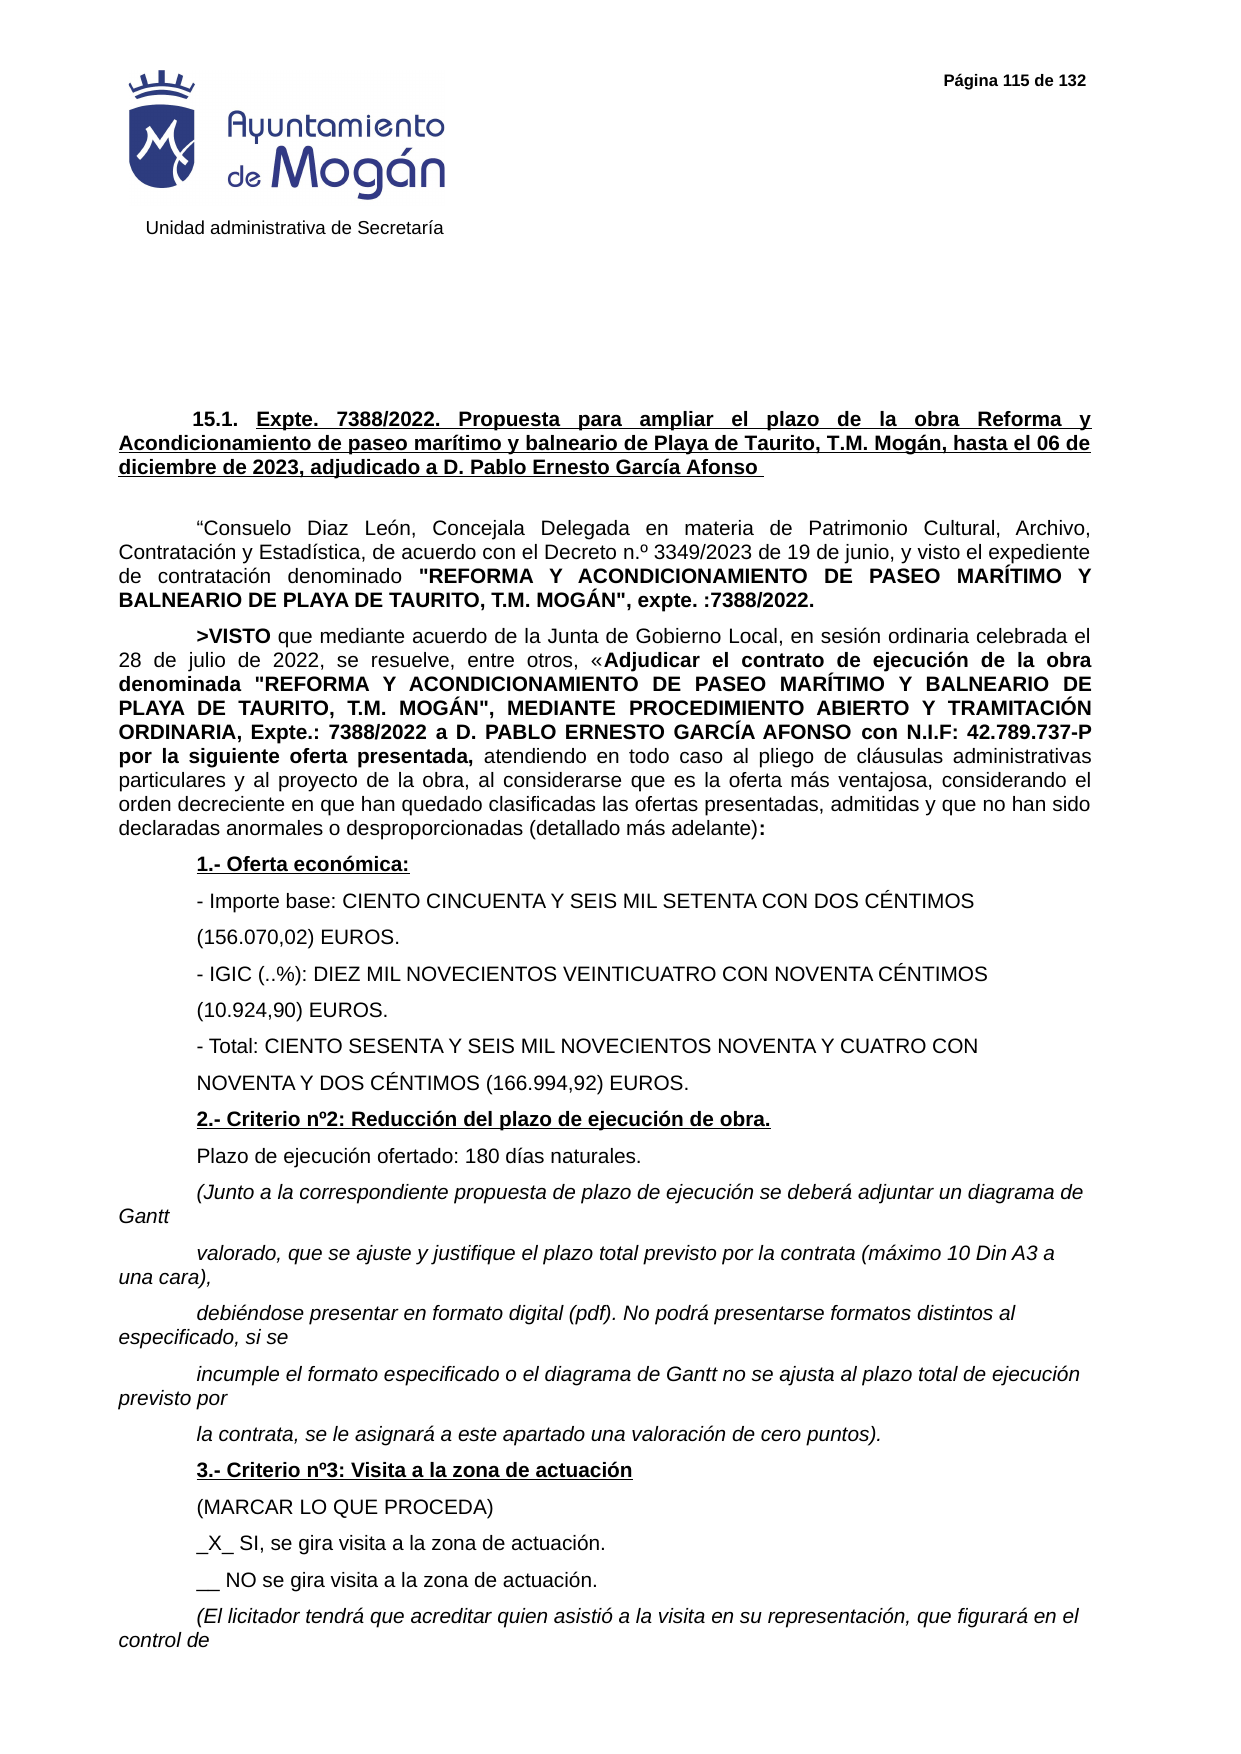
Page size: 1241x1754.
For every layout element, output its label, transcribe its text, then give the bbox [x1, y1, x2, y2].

text “Consuelo Diaz León, Concejala Delegada en materia de Patrimonio Cultural, Archivo, Contratación y Estadística, de acuerdo con el Decreto n.º 3349/2023 de 19 de junio, y visto el expediente de contratación denominado "REFORMA Y ACONDICIONAMIENTO DE PASEO MARÍTIMO Y BALNEARIO DE PLAYA DE TAURITO, T.M. MOGÁN", expte. :7388/2022. [118, 516, 1092, 611]
text - Importe base: CIENTO CINCUENTA Y SEIS MIL SETENTA CON DOS CÉNTIMOS [118, 888, 1092, 912]
text - Total: CIENTO SESENTA Y SEIS MIL NOVECIENTOS NOVENTA Y CUATRO CON [118, 1034, 1092, 1058]
text incumple el formato especificado o el diagrama de Gantt no se ajusta al plazo total de ejecución previsto por [118, 1361, 1092, 1409]
text 2.- Criterio nº2: Reducción del plazo de ejecución de obra. [118, 1107, 1092, 1131]
picture [128, 70, 445, 206]
text debiéndose presentar en formato digital (pdf). No podrá presentarse formatos distintos al especificado, si se [118, 1301, 1092, 1349]
text __ NO se gira visita a la zona de actuación. [118, 1568, 1092, 1592]
text 1.- Oferta económica: [118, 852, 1092, 876]
text valorado, que se ajuste y justifique el plazo total previsto por la contrata (máximo 10 Din A3 a una cara), [118, 1241, 1092, 1288]
text (10.924,90) EUROS. [118, 998, 1092, 1022]
text (Junto a la correspondiente propuesta de plazo de ejecución se deberá adjuntar un diagrama de Gantt [118, 1180, 1092, 1228]
text _X_ SI, se gira visita a la zona de actuación. [118, 1531, 1092, 1555]
text (156.070,02) EUROS. [118, 925, 1092, 949]
text 3.- Criterio nº3: Visita a la zona de actuación [118, 1458, 1092, 1482]
text >VISTO que mediante acuerdo de la Junta de Gobierno Local, en sesión ordinaria celebrada el 28 de julio de 2022, se resuelve, entre otros, «Adjudicar el contrato de ejecución de la obra denominada "REFORMA Y ACONDICIONAMIENTO DE PASEO MARÍTIMO Y BALNEARIO DE PLAYA DE TAURITO, T.M. MOGÁN", MEDIANTE PROCEDIMIENTO ABIERTO Y TRAMITACIÓN ORDINARIA, Expte.: 7388/2022 a D. PABLO ERNESTO GARCÍA AFONSO con N.I.F: 42.789.737-P por la siguiente oferta presentada, atendiendo en todo caso al pliego de cláusulas administrativas particulares y al proyecto de la obra, al considerarse que es la oferta más ventajosa, considerando el orden decreciente en que han quedado clasificadas las ofertas presentadas, admitidas y que no han sido declaradas anormales o desproporcionadas (detallado más adelante): [118, 624, 1092, 839]
text - IGIC (..%): DIEZ MIL NOVECIENTOS VEINTICUATRO CON NOVENTA CÉNTIMOS [118, 961, 1092, 985]
text Plazo de ejecución ofertado: 180 días naturales. [118, 1144, 1092, 1168]
text (MARCAR LO QUE PROCEDA) [118, 1495, 1092, 1519]
text (El licitador tendrá que acreditar quien asistió a la visita en su representación, que figurará en el control de [118, 1604, 1092, 1652]
text 15.1. Expte. 7388/2022. Propuesta para ampliar el plazo de la obra Reforma y Acondicionamiento de paseo marítimo y balneario de Playa de Taurito, T.M. Mogán, hasta el 06 de diciembre de 2023, adjudicado a D. Pablo Ernesto García Afonso [118, 407, 1092, 479]
text NOVENTA Y DOS CÉNTIMOS (166.994,92) EUROS. [118, 1071, 1092, 1095]
text la contrata, se le asignará a este apartado una valoración de cero puntos). [118, 1422, 1092, 1446]
